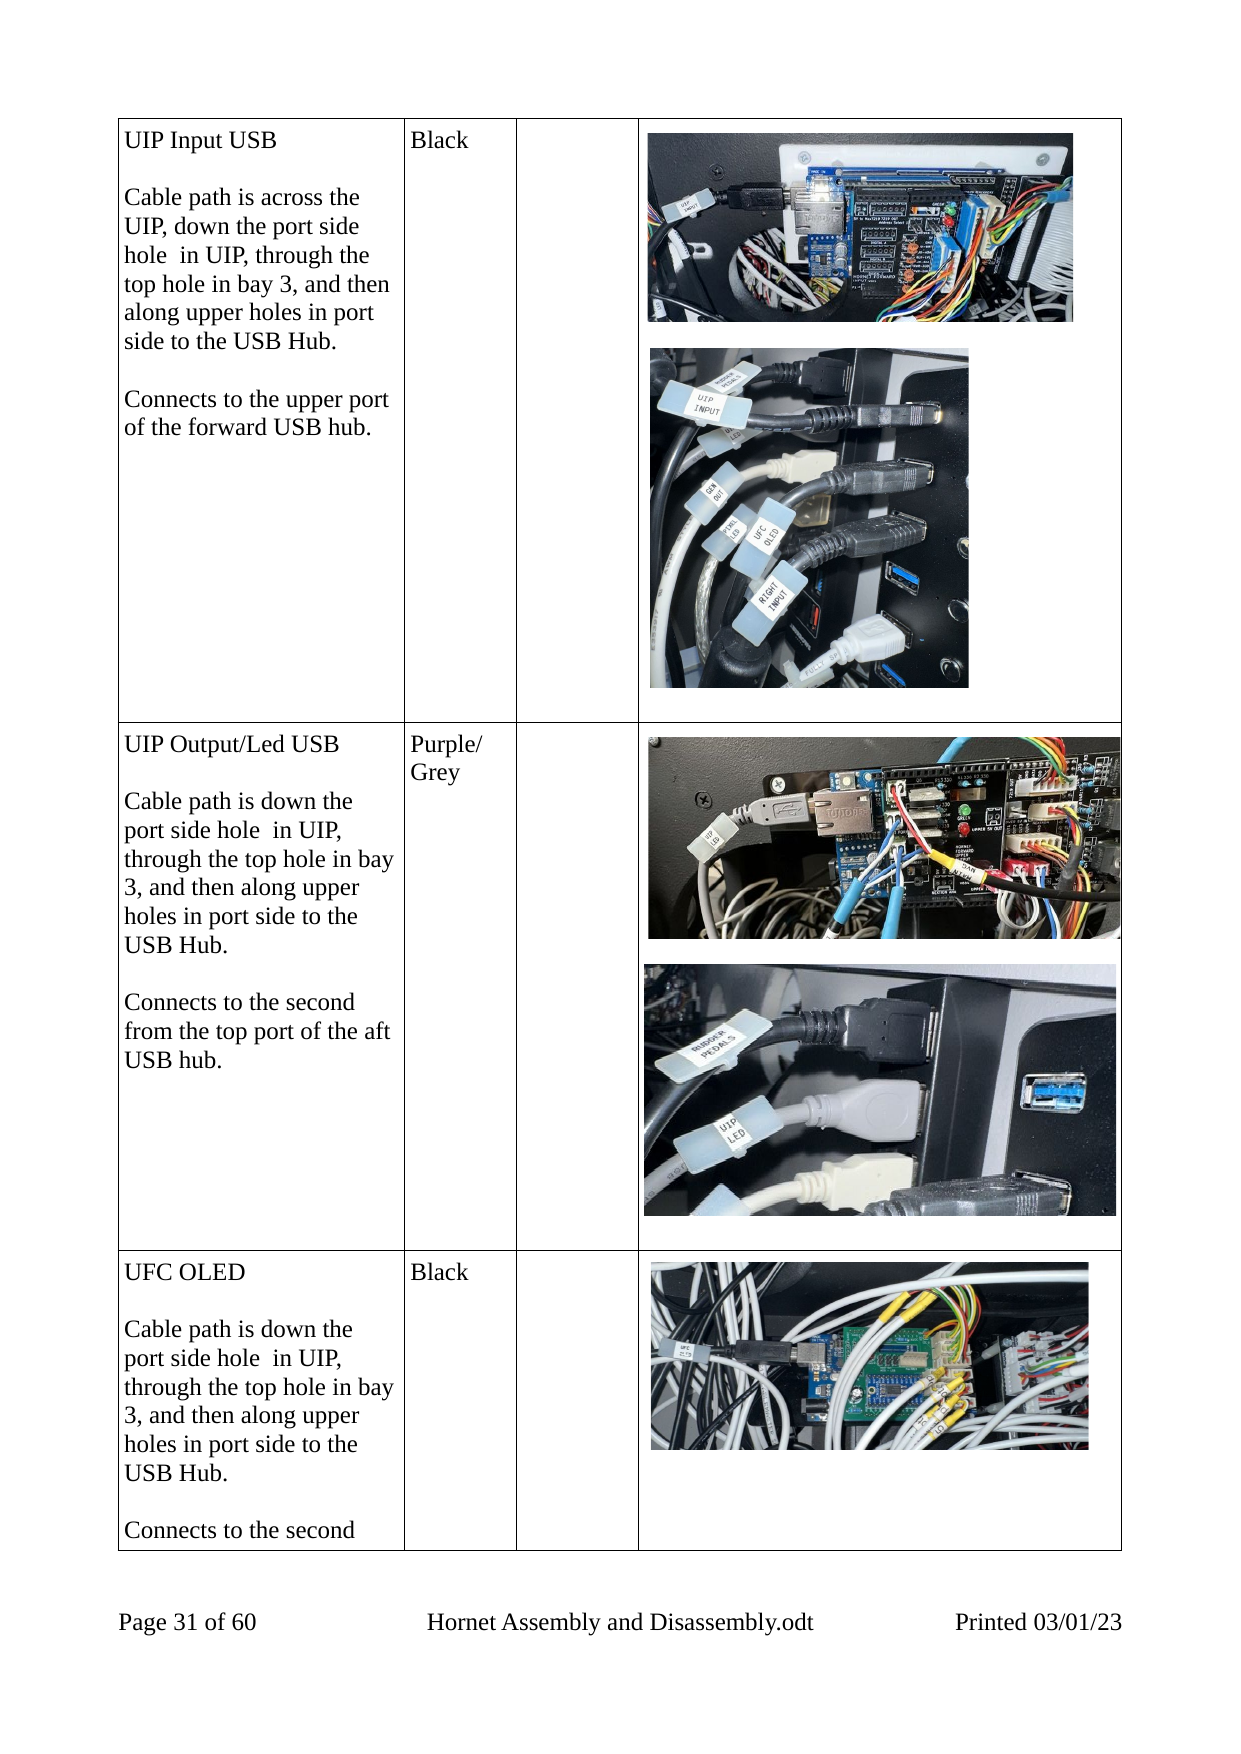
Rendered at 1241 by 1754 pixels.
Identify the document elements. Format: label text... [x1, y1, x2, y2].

picture [648, 737, 1121, 939]
picture [652, 1262, 1089, 1450]
picture [650, 348, 969, 688]
table_cell [517, 1251, 638, 1550]
table_cell [517, 723, 638, 1250]
table_cell UIP Output/Led USB Cable path is down the port side hole in UIP, through the top hole in bay 3, and then along upper holes in port side to the USB Hub. Connects to the second from the top port of the aft USB hub. [119, 723, 404, 1250]
table_cell [517, 119, 638, 722]
table_cell UFC OLED Cable path is down the port side hole in UIP, through the top hole in bay 3, and then along upper holes in port side to the USB Hub. Connects to the second [119, 1251, 404, 1550]
table_cell [639, 1251, 1121, 1550]
table_cell UIP Input USB Cable path is across the UIP, down the port side hole in UIP, through the top hole in bay 3, and then along upper holes in port side to the USB Hub. Connects to the upper port of the forward USB hub. [119, 119, 404, 722]
picture [647, 133, 1074, 322]
table_cell Purple/Grey [405, 723, 516, 1250]
table_cell [639, 119, 1121, 722]
table_cell Black [405, 1251, 516, 1550]
table_cell [639, 723, 1121, 1250]
table_cell Black [405, 119, 516, 722]
picture [644, 964, 1117, 1216]
